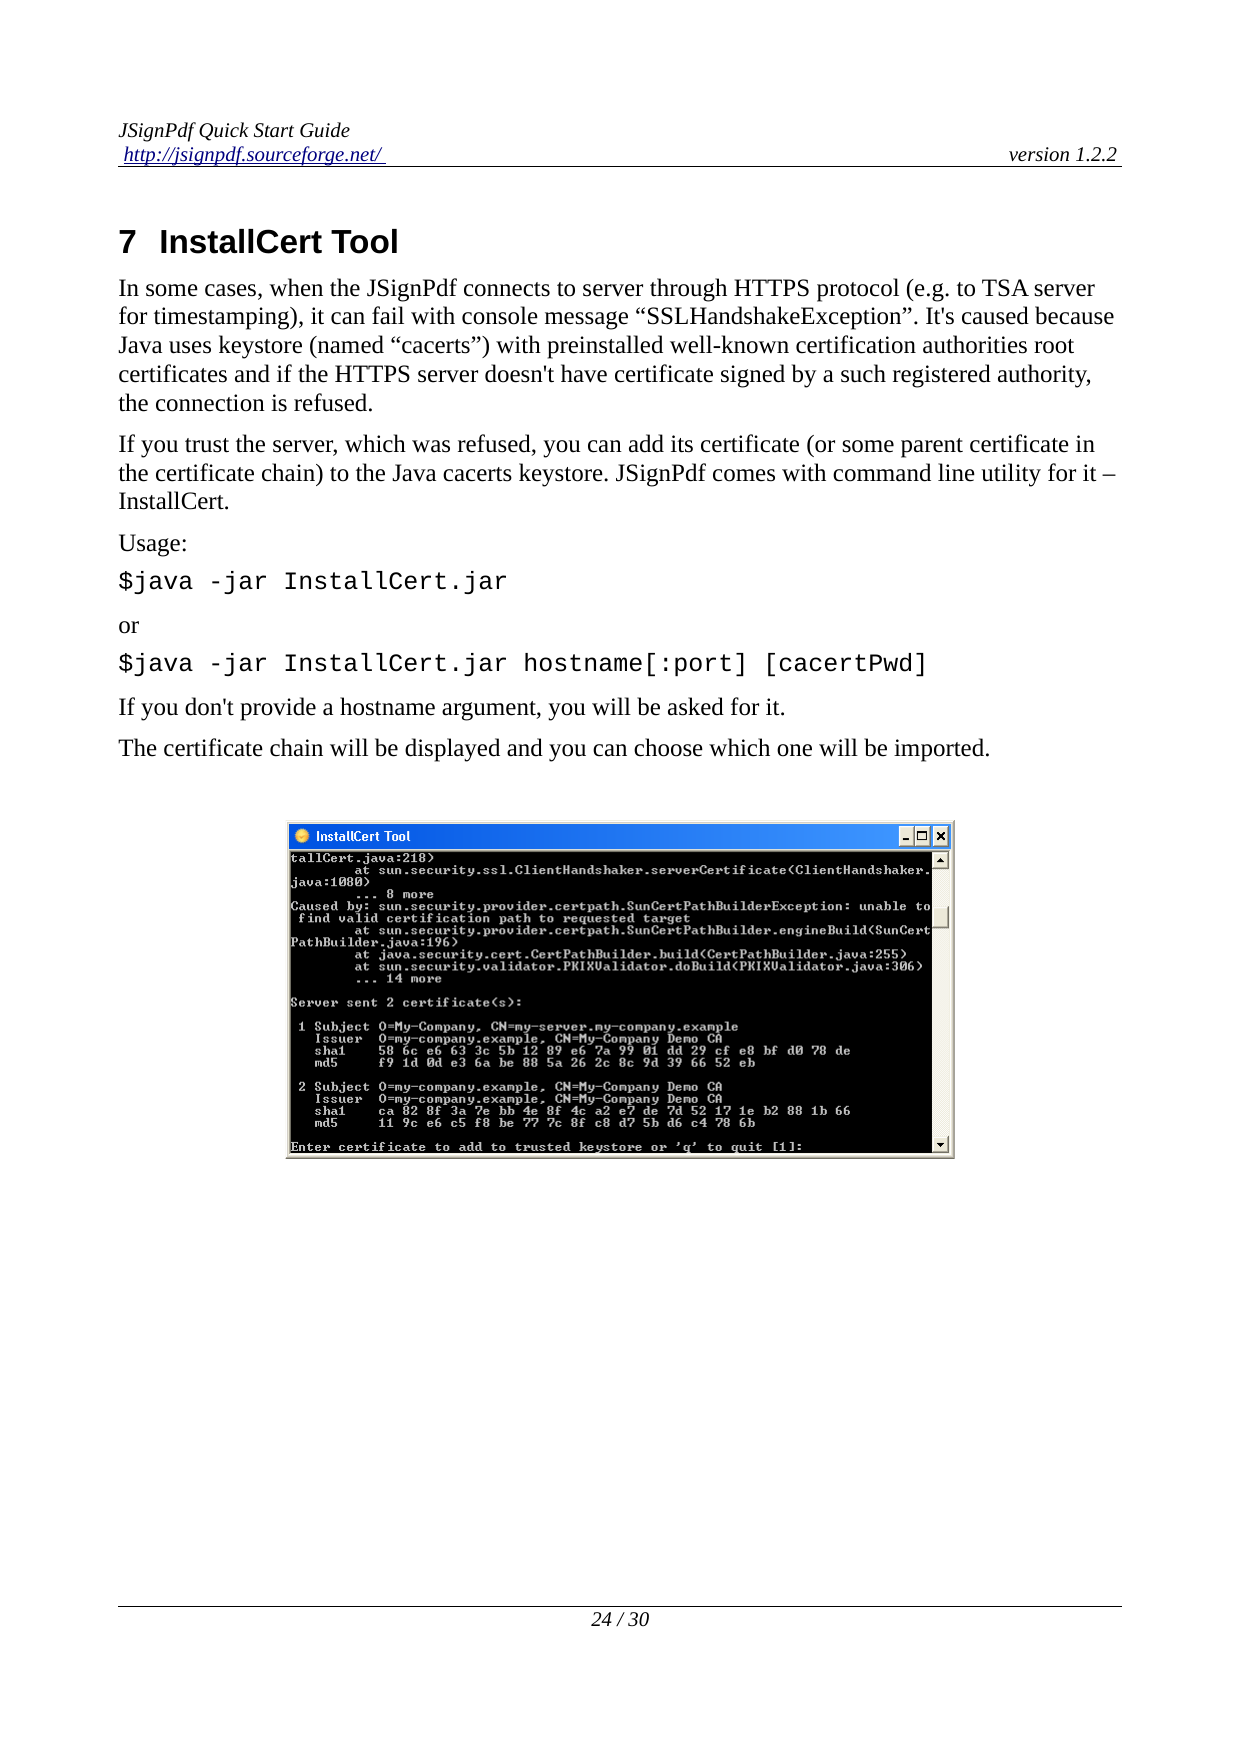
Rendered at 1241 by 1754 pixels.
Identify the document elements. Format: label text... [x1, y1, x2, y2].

subtitle InstallCert Tool [118, 222, 1122, 260]
text The certificate chain will be displayed and you can choose which one will be imported. [118, 733, 1122, 762]
text If you don't provide a hostname argument, you will be asked for it. [118, 692, 1122, 721]
picture [285, 820, 955, 1159]
text Usage: [118, 528, 1122, 556]
text $java -jar InstallCert.jar hostname[:port] [cacertPwd] [118, 651, 1122, 679]
text or [118, 610, 1122, 638]
text In some cases, when the JSignPdf connects to server through HTTPS protocol (e.g. to TSA server for timestamping), it can fail with console message “SSLHandshakeException”. It's caused because Java uses keystore (named “cacerts”) with preinstalled well-known certification authorities root certificates and if the HTTPS server doesn't have certificate signed by a such registered authority, the connection is refused. [118, 273, 1122, 416]
text $java -jar InstallCert.jar [118, 569, 1122, 597]
text If you trust the server, which was refused, you can add its certificate (or some parent certificate in the certificate chain) to the Java cacerts keystore. JSignPdf comes with command line utility for it – InstallCert. [118, 429, 1122, 515]
